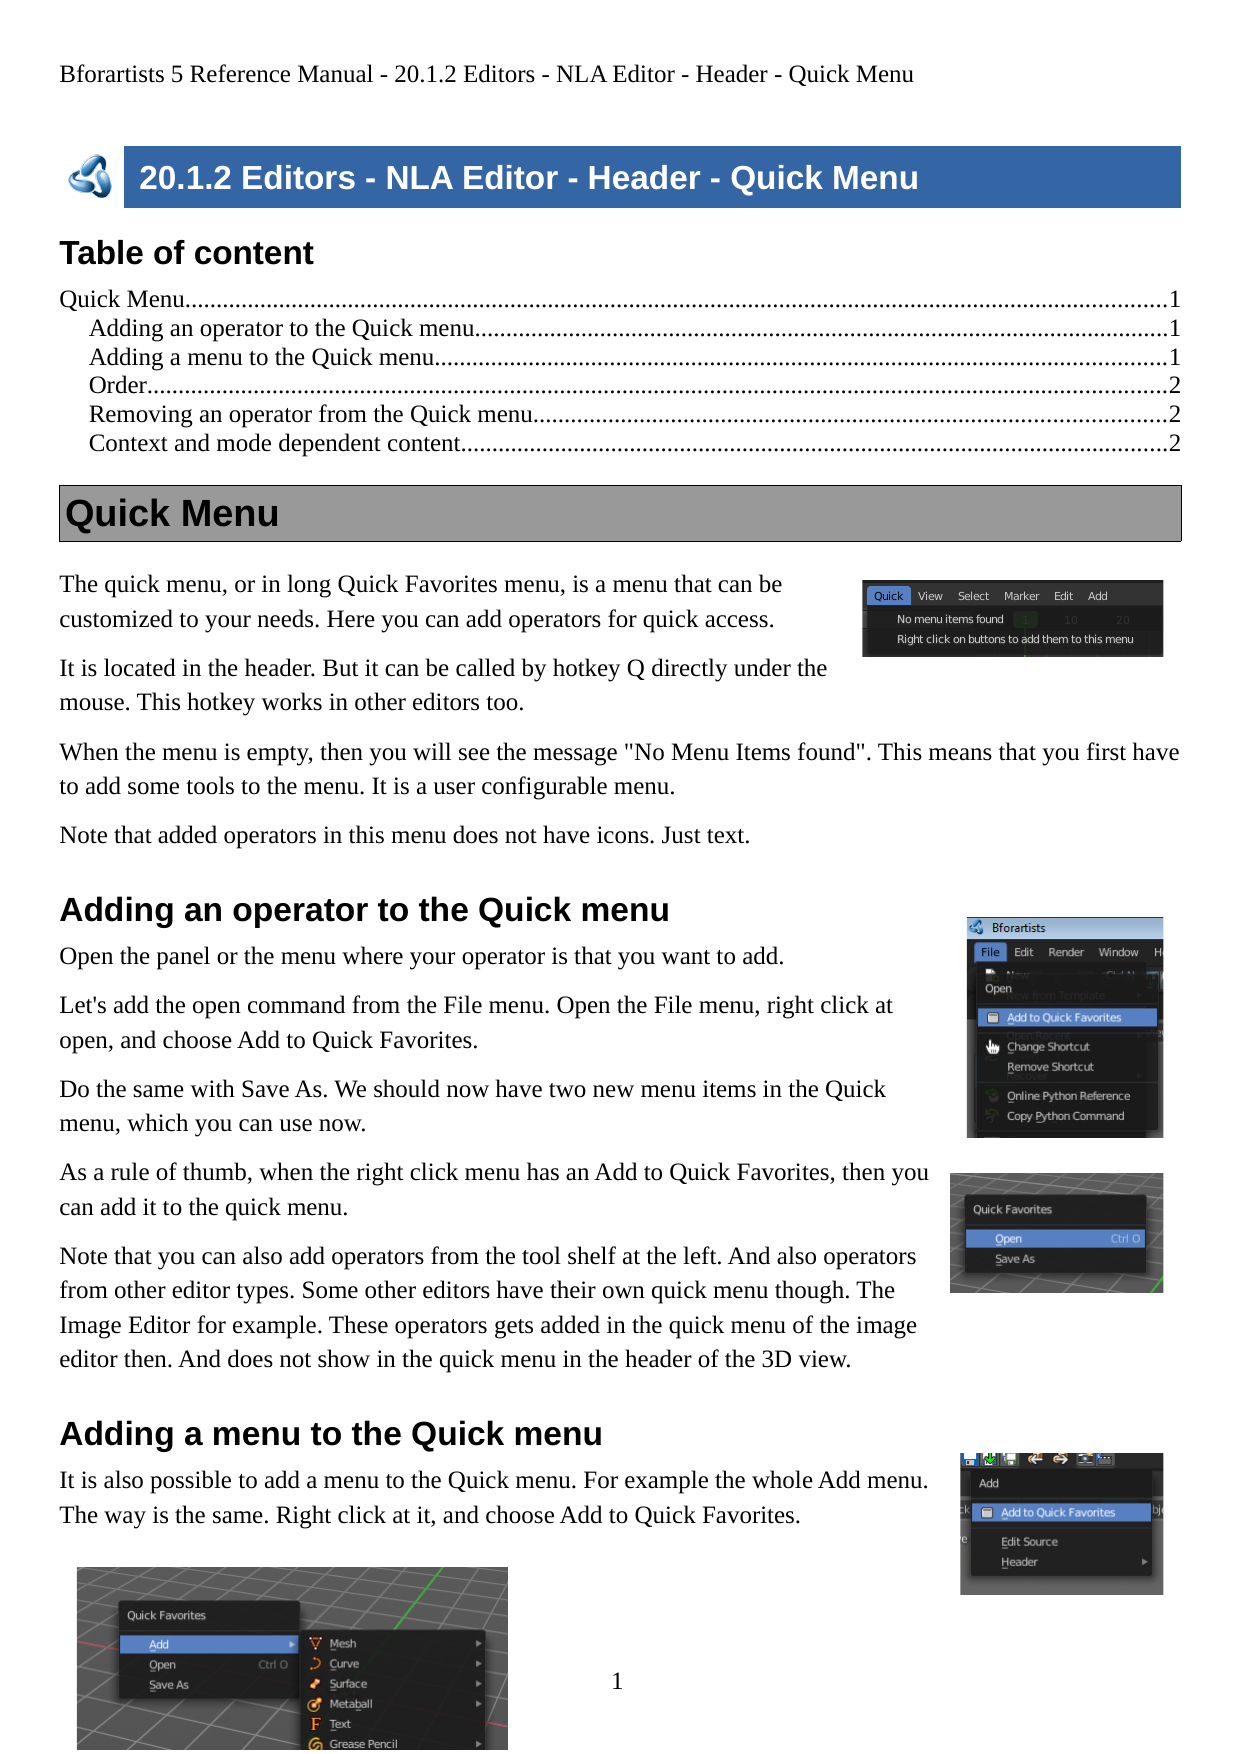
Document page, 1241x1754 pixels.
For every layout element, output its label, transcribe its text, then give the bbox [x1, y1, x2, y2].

picture [960, 1453, 1164, 1595]
picture [65, 152, 114, 201]
text Quick Menu 1 [59, 284, 1181, 313]
text Note that added operators in this menu does not have icons. Just text. [59, 820, 1181, 849]
picture [966, 917, 1164, 1138]
table_header 20.1.2 Editors - NLA Editor - Header - Quick Menu [124, 146, 1181, 208]
text As a rule of thumb, when the right click menu has an Add to Quick Favorites, then you can add it to the quick menu. [59, 1157, 1181, 1221]
subtitle Adding an operator to the Quick menu [59, 890, 1181, 929]
text Removing an operator from the Quick menu 2 [88, 399, 1181, 428]
table_header Quick Menu [60, 486, 1181, 541]
text Context and mode dependent content 2 [88, 428, 1181, 457]
text Note that you can also add operators from the tool shelf at the left. And also operators from other editor types. Some other editors have their own quick menu though. The Image Editor for example. These operators gets added in the quick menu of the image editor then. And does not show in the quick menu in the header of the 3D view. [59, 1241, 1181, 1373]
text It is also possible to add a menu to the Quick menu. For example the whole Add menu. The way is the same. Right click at it, and choose Add to Quick Favorites. [59, 1465, 960, 1528]
text Adding an operator to the Quick menu 1 [88, 313, 1181, 342]
text Do the same with Save As. We should now have two new menu items in the Quick menu, which you can use now. [59, 1074, 966, 1137]
subtitle Table of content [59, 233, 1181, 272]
text Adding a menu to the Quick menu 1 [88, 342, 1181, 370]
text Let's add the open command from the File menu. Open the File menu, right click at open, and choose Add to Quick Favorites. [59, 990, 966, 1053]
picture [950, 1173, 1164, 1293]
subtitle Adding a menu to the Quick menu [59, 1414, 1181, 1453]
table_header [59, 146, 124, 208]
picture [862, 580, 1164, 657]
text It is located in the header. But it can be called by hotkey Q directly under the mouse. This hotkey works in other editors too. [59, 653, 1181, 716]
text Order 2 [88, 370, 1181, 399]
text When the menu is empty, then you will see the message "No Menu Items found". This means that you first have to add some tools to the menu. It is a user configurable menu. [59, 737, 1181, 800]
text The quick menu, or in long Quick Favorites menu, is a menu that can be customized to your needs. Here you can add operators for quick access. [59, 569, 1181, 633]
text Open the panel or the menu where your operator is that you want to add. [59, 941, 966, 970]
picture [76, 1567, 508, 1750]
